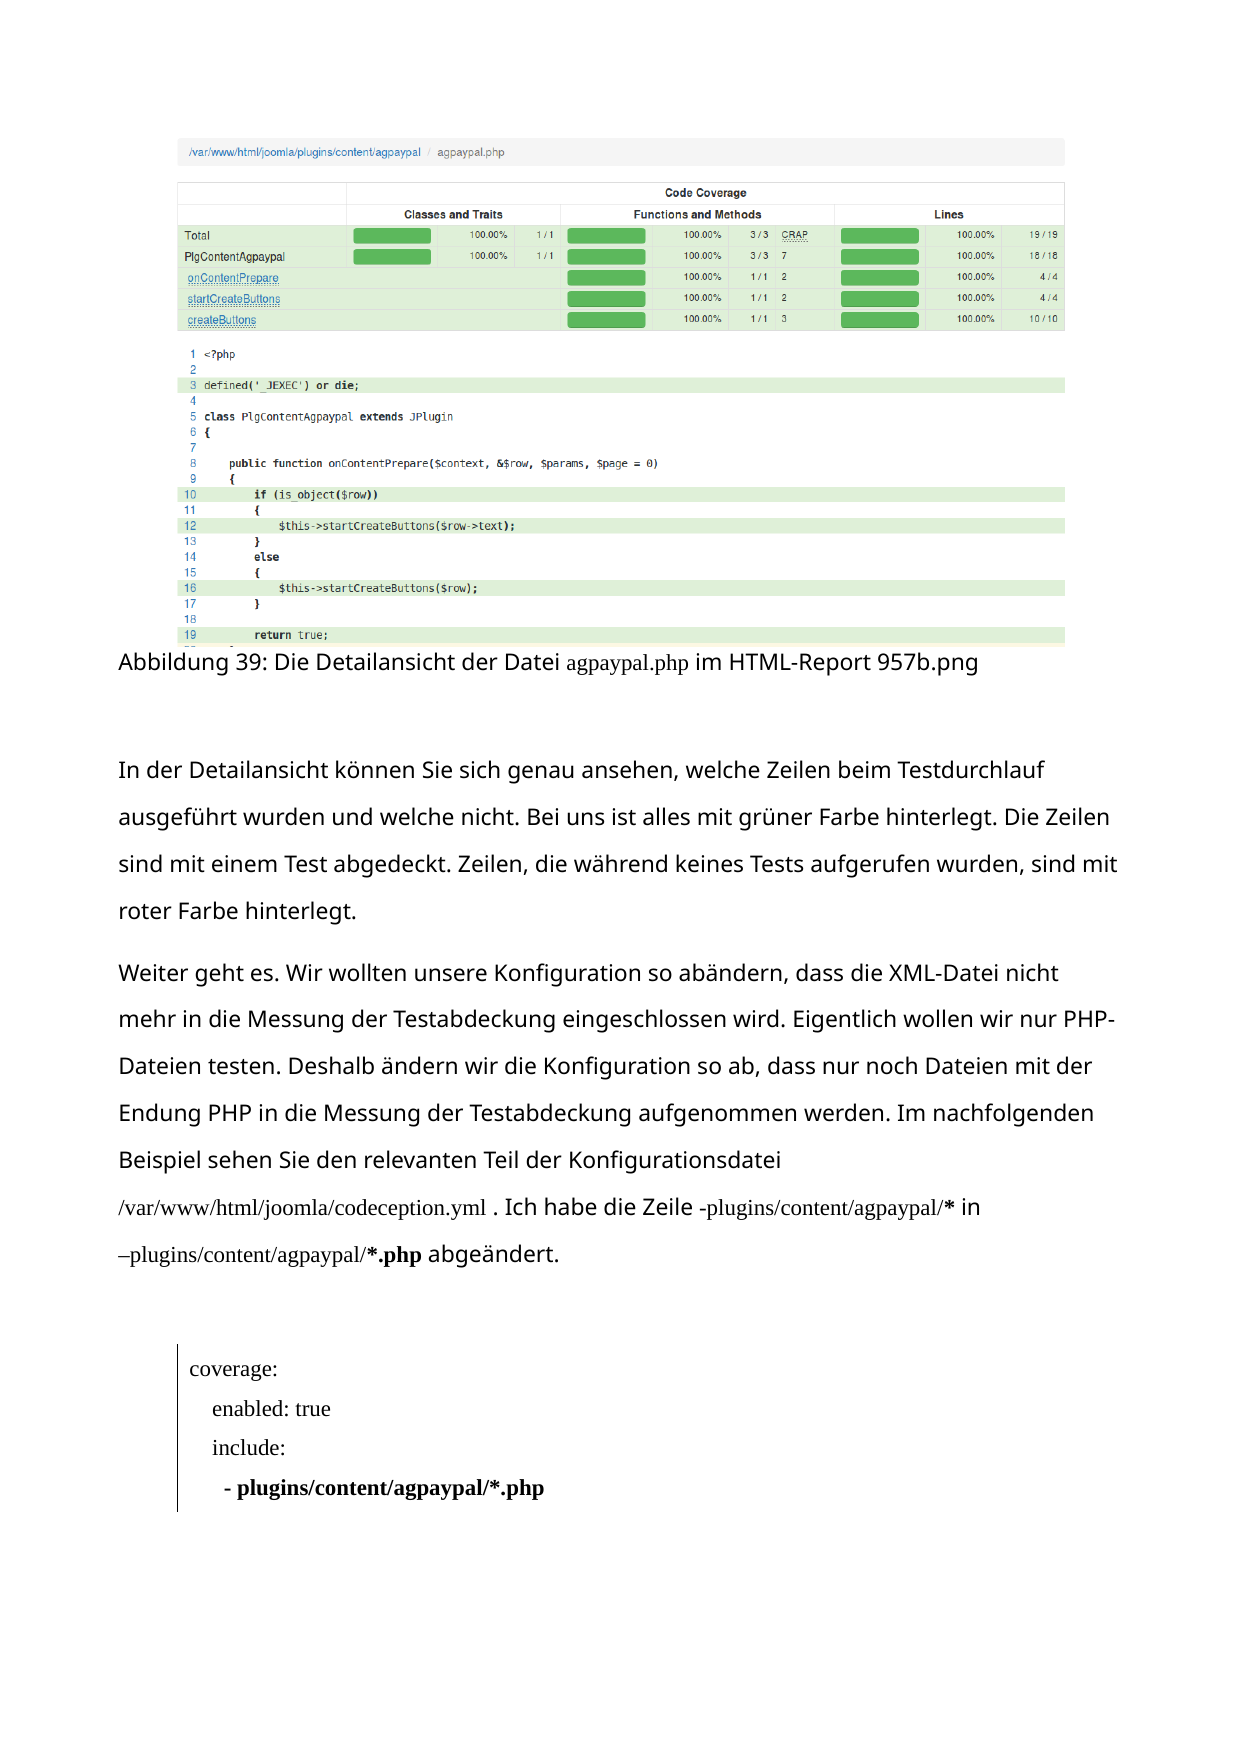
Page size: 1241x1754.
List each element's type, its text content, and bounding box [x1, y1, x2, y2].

text In der Detailansicht können Sie sich genau ansehen, welche Zeilen beim Testdurchlauf ausgeführt wurden und welche nicht. Bei uns ist alles mit grüner Farbe hinterlegt. Die Zeilen sind mit einem Test abgedeckt. Zeilen, die während keines Tests aufgerufen wurden, sind mit roter Farbe hinterlegt. [118, 754, 1122, 926]
text Weiter geht es. Wir wollten unsere Konfiguration so abändern, dass die XML-Datei nicht mehr in die Messung der Testabdeckung eingeschlossen wird. Eigentlich wollen wir nur PHP-Dateien testen. Deshalb ändern wir die Konfiguration so ab, dass nur noch Dateien mit der Endung PHP in die Messung der Testabdeckung aufgenommen werden. Im nachfolgenden Beispiel sehen Sie den relevanten Teil der Konfigurationsdatei /var/www/html/joomla/codeception.yml . Ich habe die Zeile -plugins/content/agpaypal/* in –plugins/content/agpaypal/*.php abgeändert. [118, 957, 1122, 1269]
text coverage: enabled: true include: - plugins/content/agpaypal/*.php [178, 1344, 1122, 1512]
picture [118, 130, 1123, 647]
text Abbildung 39: Die Detailansicht der Datei agpaypal.php im HTML-Report 957b.png [118, 647, 1122, 677]
